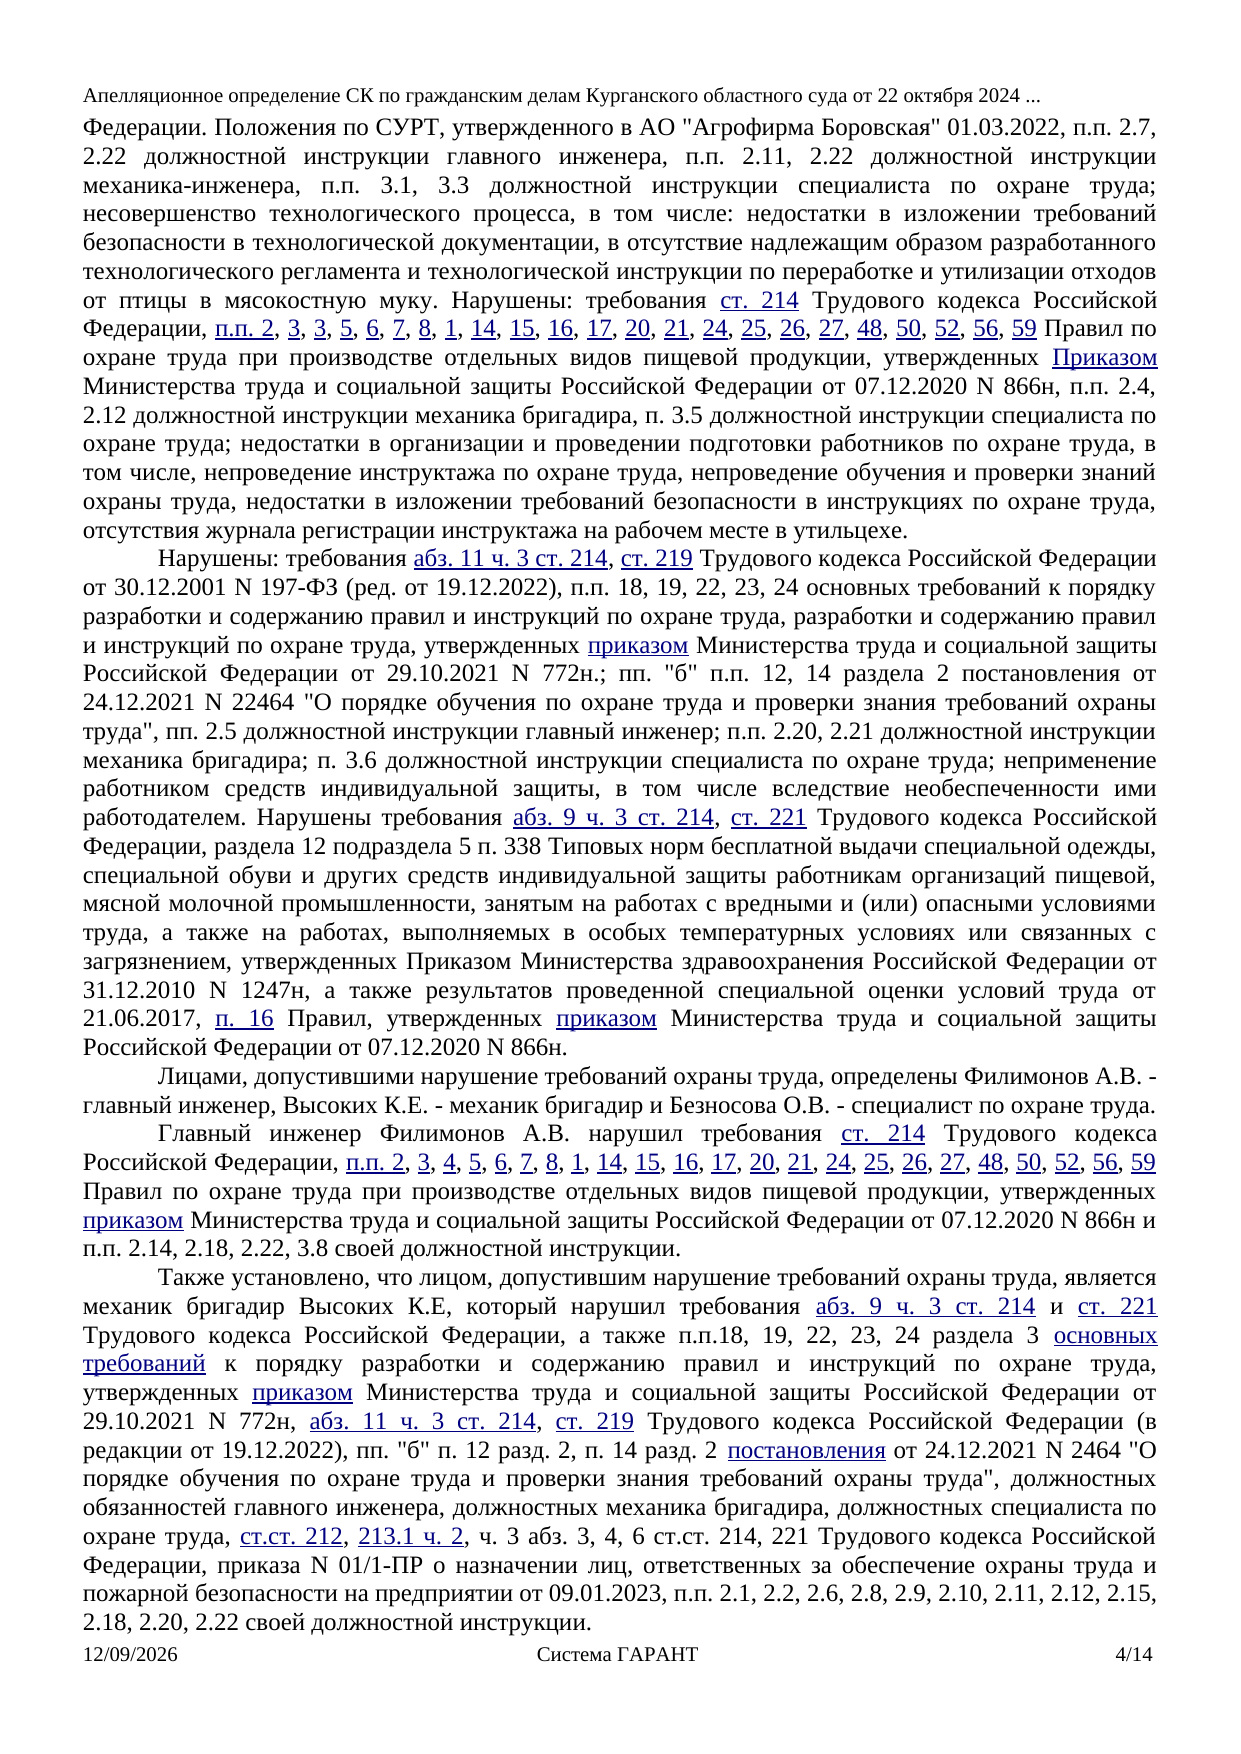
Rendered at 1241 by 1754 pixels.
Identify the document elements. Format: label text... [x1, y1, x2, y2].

text Главный инженер Филимонов А.В. нарушил требования ст. 214 Трудового кодекса Российской Федерации, п.п. 2, 3, 4, 5, 6, 7, 8, 1, 14, 15, 16, 17, 20, 21, 24, 25, 26, 27, 48, 50, 52, 56, 59 Правил по охране труда при производстве отдельных видов пищевой продукции, утвержденных приказом Министерства труда и социальной защиты Российской Федерации от 07.12.2020 N 866н и п.п. 2.14, 2.18, 2.22, 3.8 своей должностной инструкции. [83, 1118, 1157, 1262]
text Лицами, допустившими нарушение требований охраны труда, определены Филимонов А.В. - главный инженер, Высоких К.Е. - механик бригадир и Безносова О.В. - специалист по охране труда. [83, 1061, 1157, 1118]
text Также установлено, что лицом, допустившим нарушение требований охраны труда, является механик бригадир Высоких К.Е, который нарушил требования абз. 9 ч. 3 ст. 214 и ст. 221 Трудового кодекса Российской Федерации, а также п.п.18, 19, 22, 23, 24 раздела 3 основных требований к порядку разработки и содержанию правил и инструкций по охране труда, утвержденных приказом Министерства труда и социальной защиты Российской Федерации от 29.10.2021 N 772н, абз. 11 ч. 3 ст. 214, ст. 219 Трудового кодекса Российской Федерации (в редакции от 19.12.2022), пп. "б" п. 12 разд. 2, п. 14 разд. 2 постановления от 24.12.2021 N 2464 "О порядке обучения по охране труда и проверки знания требований охраны труда", должностных обязанностей главного инженера, должностных механика бригадира, должностных специалиста по охране труда, ст.ст. 212, 213.1 ч. 2, ч. 3 абз. 3, 4, 6 ст.ст. 214, 221 Трудового кодекса Российской Федерации, приказа N 01/1-ПР о назначении лиц, ответственных за обеспечение охраны труда и пожарной безопасности на предприятии от 09.01.2023, п.п. 2.1, 2.2, 2.6, 2.8, 2.9, 2.10, 2.11, 2.12, 2.15, 2.18, 2.20, 2.22 своей должностной инструкции. [83, 1262, 1157, 1636]
text Нарушены: требования абз. 11 ч. 3 ст. 214, ст. 219 Трудового кодекса Российской Федерации от 30.12.2001 N 197-ФЗ (ред. от 19.12.2022), п.п. 18, 19, 22, 23, 24 основных требований к порядку разработки и содержанию правил и инструкций по охране труда, разработки и содержанию правил и инструкций по охране труда, утвержденных приказом Министерства труда и социальной защиты Российской Федерации от 29.10.2021 N 772н.; пп. "б" п.п. 12, 14 раздела 2 постановления от 24.12.2021 N 22464 "О порядке обучения по охране труда и проверки знания требований охраны труда", пп. 2.5 должностной инструкции главный инженер; п.п. 2.20, 2.21 должностной инструкции механика бригадира; п. 3.6 должностной инструкции специалиста по охране труда; неприменение работником средств индивидуальной защиты, в том числе вследствие необеспеченности ими работодателем. Нарушены требования абз. 9 ч. 3 ст. 214, ст. 221 Трудового кодекса Российской Федерации, раздела 12 подраздела 5 п. 338 Типовых норм бесплатной выдачи специальной одежды, специальной обуви и других средств индивидуальной защиты работникам организаций пищевой, мясной молочной промышленности, занятым на работах с вредными и (или) опасными условиями труда, а также на работах, выполняемых в особых температурных условиях или связанных с загрязнением, утвержденных Приказом Министерства здравоохранения Российской Федерации от 31.12.2010 N 1247н, а также результатов проведенной специальной оценки условий труда от 21.06.2017, п. 16 Правил, утвержденных приказом Министерства труда и социальной защиты Российской Федерации от 07.12.2020 N 866н. [83, 543, 1157, 1061]
text Федерации. Положения по СУРТ, утвержденного в АО "Агрофирма Боровская" 01.03.2022, п.п. 2.7, 2.22 должностной инструкции главного инженера, п.п. 2.11, 2.22 должностной инструкции механика-инженера, п.п. 3.1, 3.3 должностной инструкции специалиста по охране труда; несовершенство технологического процесса, в том числе: недостатки в изложении требований безопасности в технологической документации, в отсутствие надлежащим образом разработанного технологического регламента и технологической инструкции по переработке и утилизации отходов от птицы в мясокостную муку. Нарушены: требования ст. 214 Трудового кодекса Российской Федерации, п.п. 2, 3, 3, 5, 6, 7, 8, 1, 14, 15, 16, 17, 20, 21, 24, 25, 26, 27, 48, 50, 52, 56, 59 Правил по охране труда при производстве отдельных видов пищевой продукции, утвержденных Приказом Министерства труда и социальной защиты Российской Федерации от 07.12.2020 N 866н, п.п. 2.4, 2.12 должностной инструкции механика бригадира, п. 3.5 должностной инструкции специалиста по охране труда; недостатки в организации и проведении подготовки работников по охране труда, в том числе, непроведение инструктажа по охране труда, непроведение обучения и проверки знаний охраны труда, недостатки в изложении требований безопасности в инструкциях по охране труда, отсутствия журнала регистрации инструктажа на рабочем месте в утильцехе. [83, 112, 1157, 543]
